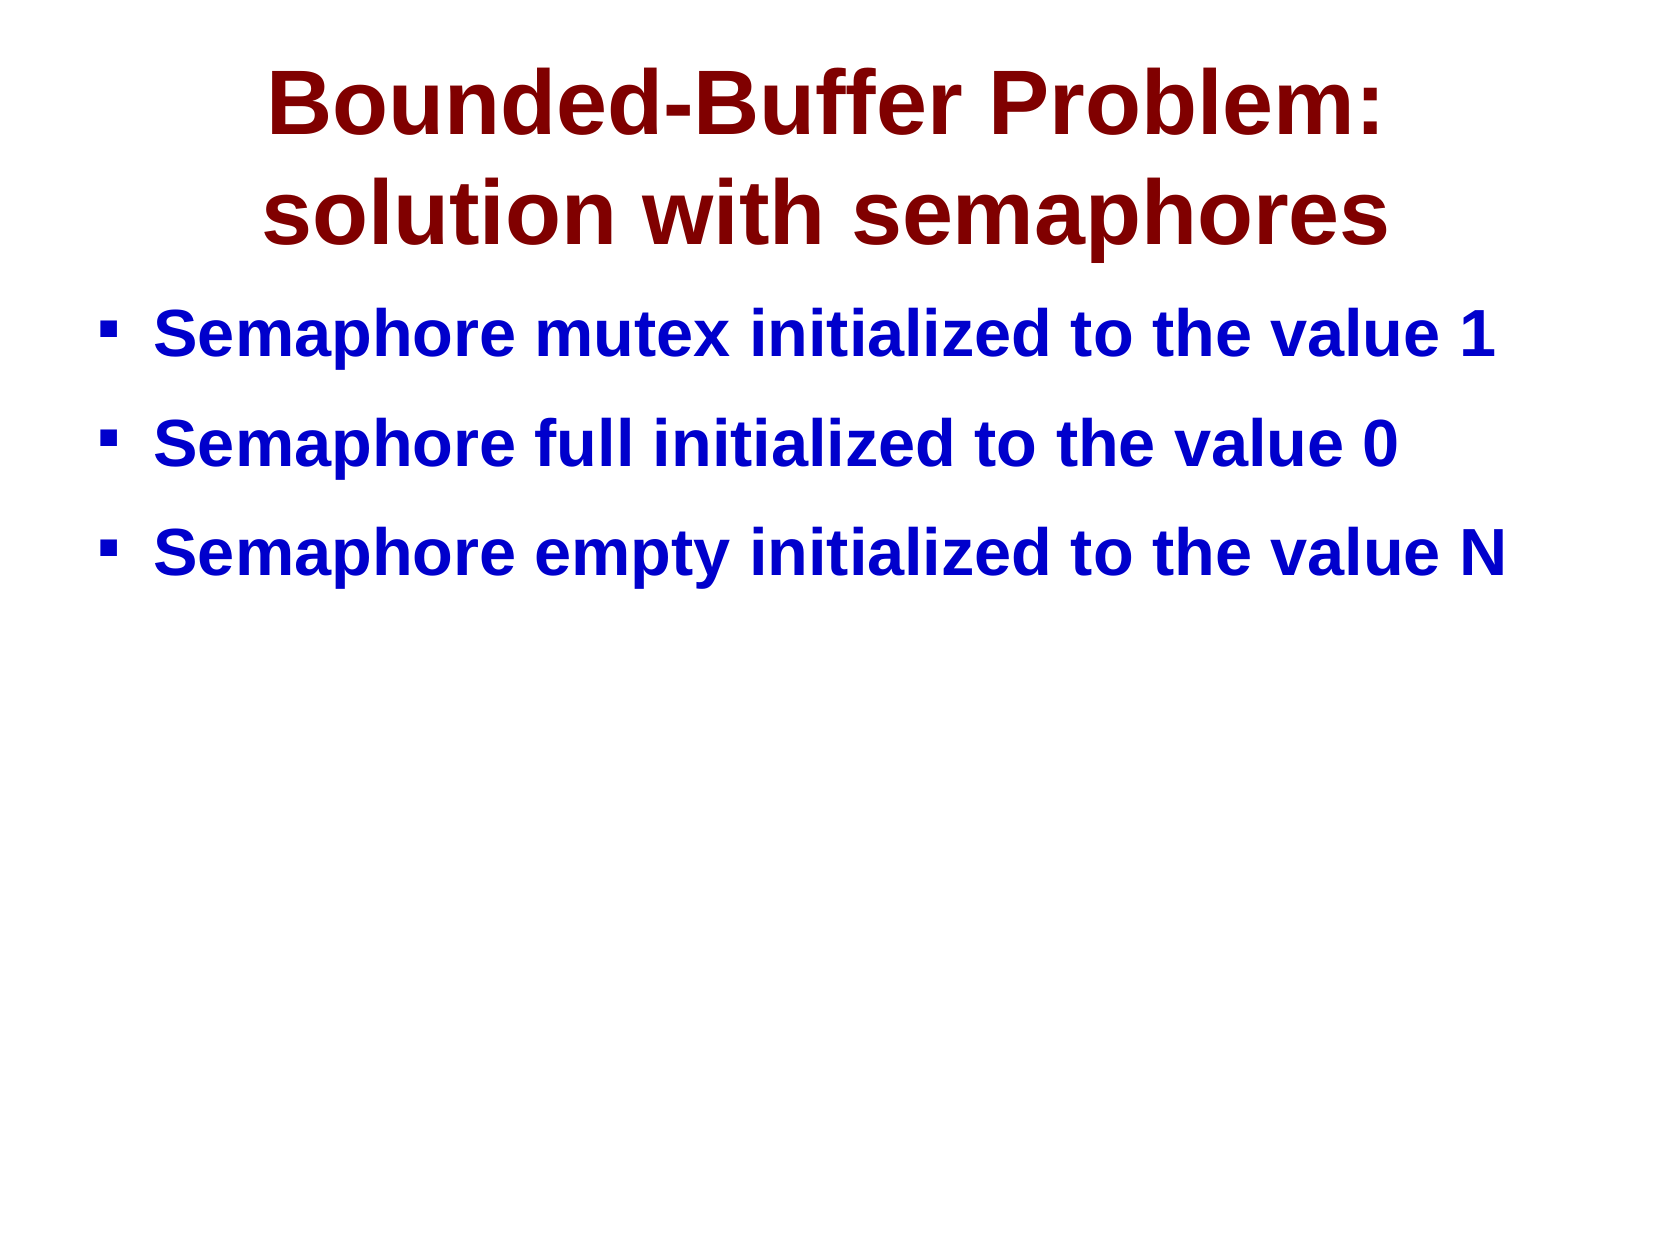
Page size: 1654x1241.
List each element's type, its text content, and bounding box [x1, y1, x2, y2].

list Semaphore mutex initialized to the value 1 Semaphore full initialized to the value 0 Semaphore empty initialized to the value N [82, 290, 1571, 1010]
title Bounded-Buffer Problem: solution with semaphores [82, 49, 1571, 257]
